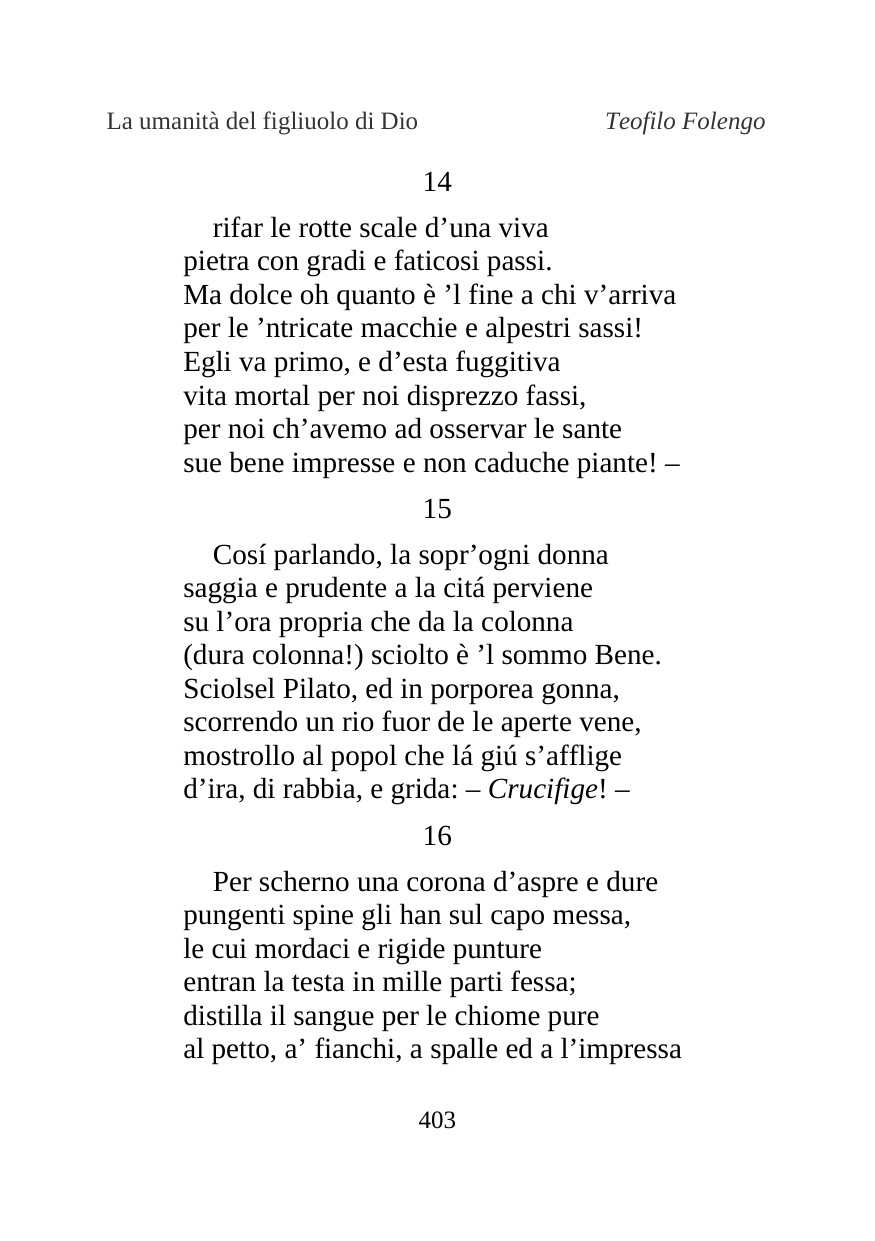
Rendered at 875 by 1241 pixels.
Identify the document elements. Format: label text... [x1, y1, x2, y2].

text Per scherno una corona d’aspre e dure pungenti spine gli han sul capo messa, le cui mordaci e rigide punture entran la testa in mille parti fessa; distilla il sangue per le chiome pure al petto, a’ fianchi, a spalle ed a l’impressa [183, 864, 768, 1065]
text 16 [106, 818, 768, 851]
text rifar le rotte scale d’una viva pietra con gradi e faticosi passi. Ma dolce oh quanto è ’l fine a chi v’arriva per le ’ntricate macchie e alpestri sassi! Egli va primo, e d’esta fuggitiva vita mortal per noi disprezzo fassi, per noi ch’avemo ad osservar le sante sue bene impresse e non caduche piante! – [183, 210, 768, 478]
text Cosí parlando, la sopr’ogni donna saggia e prudente a la citá perviene su l’ora propria che da la colonna (dura colonna!) sciolto è ’l sommo Bene. Sciolsel Pilato, ed in porporea gonna, scorrendo un rio fuor de le aperte vene, mostrollo al popol che lá giú s’afflige d’ira, di rabbia, e grida: – Crucifige! – [183, 537, 768, 805]
text 15 [106, 491, 768, 524]
text 14 [106, 164, 768, 197]
